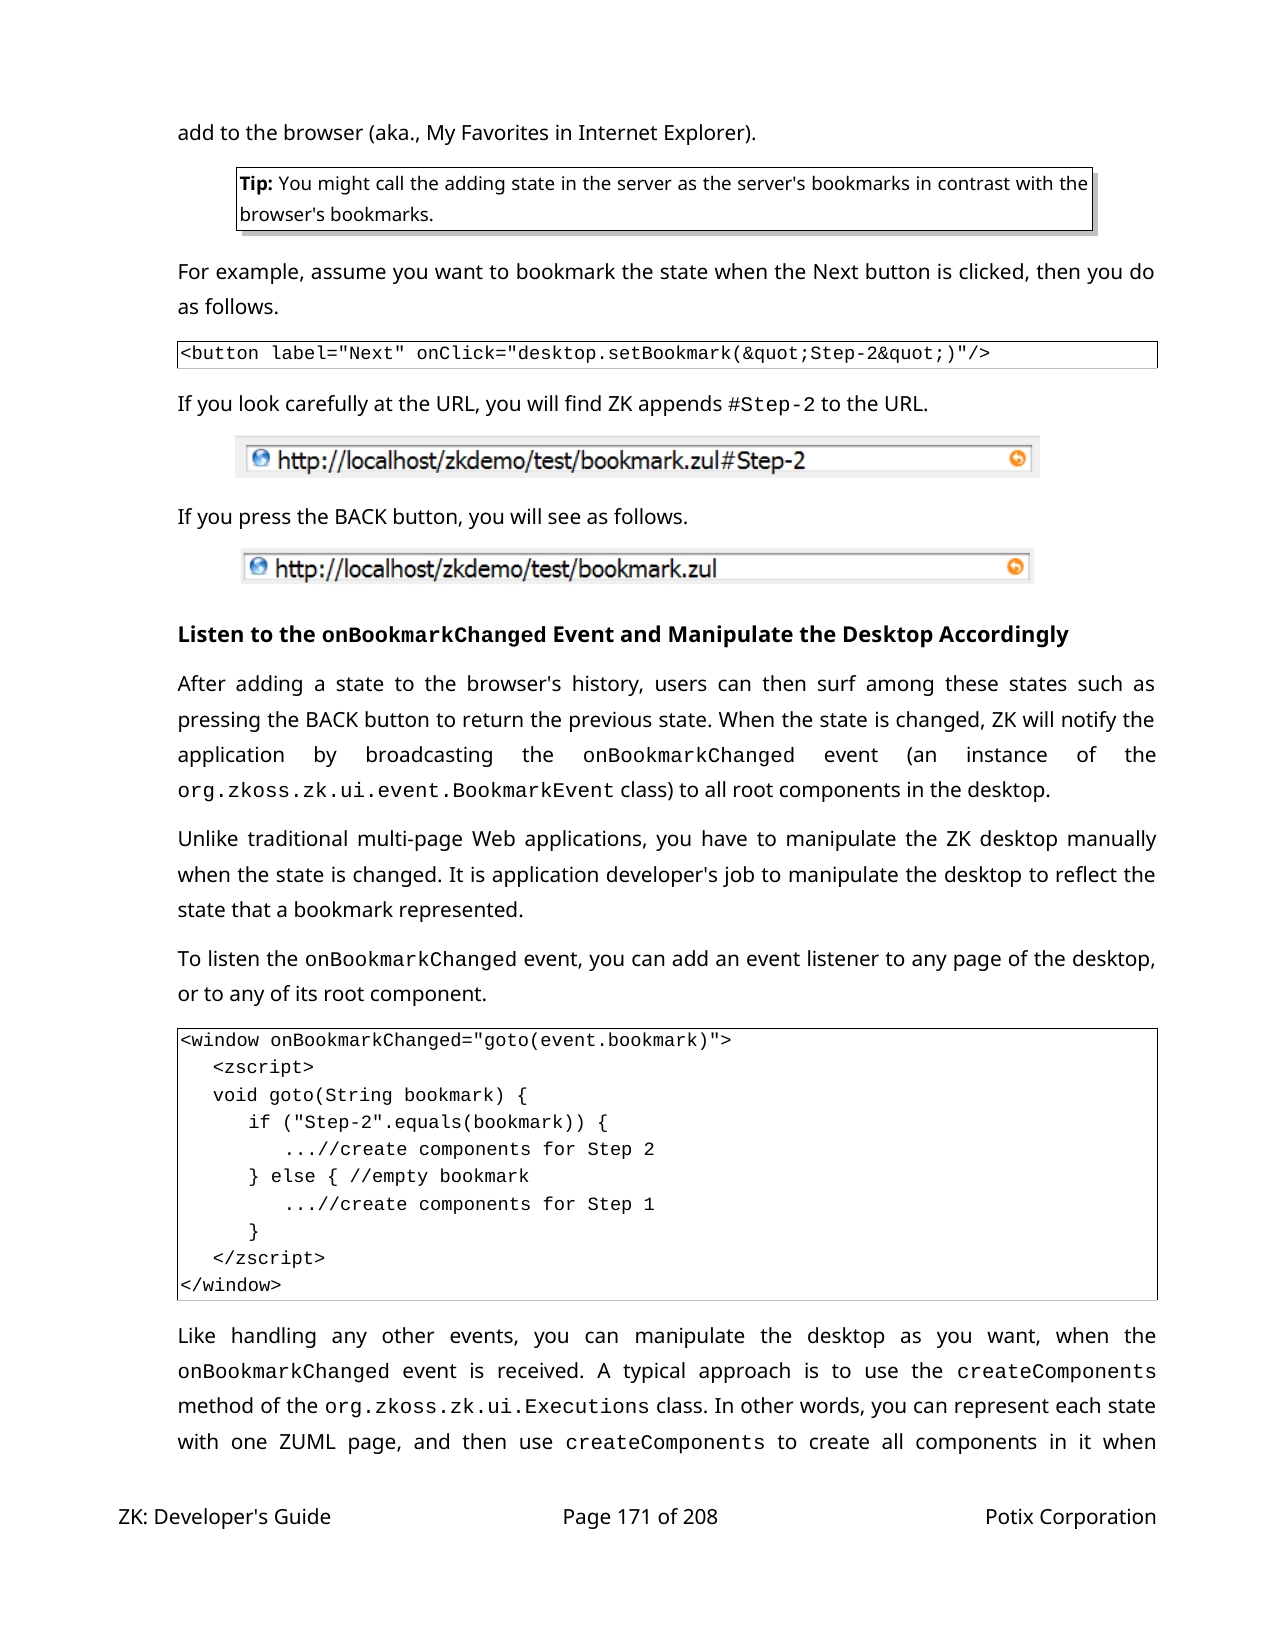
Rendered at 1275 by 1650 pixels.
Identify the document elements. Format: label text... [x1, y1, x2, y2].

text Like handling any other events, you can manipulate the desktop as you want, when the onBookmarkChanged event is received. A typical approach is to use the createComponents method of the org.zkoss.zk.ui.Executions class. In other words, you can represent each state with one ZUML page, and then use createComponents to create all components in it when [177, 1321, 1157, 1456]
text For example, assume you want to bookmark the state when the Next button is clicked, then you do as follows. [177, 257, 1157, 320]
text If you press the BACK button, you will see as follows. [177, 503, 1157, 531]
text <zscript> [178, 1055, 1157, 1080]
text </window> [178, 1273, 1157, 1300]
text Tip: You might call the adding state in the server as the server's bookmarks in contrast with the browser's bookmarks. [237, 168, 1092, 230]
text if ("Step-2".equals(bookmark)) { [178, 1110, 1157, 1134]
text </zscript> [178, 1246, 1157, 1270]
text add to the browser (aka., My Favorites in Internet Explorer). [177, 118, 1157, 146]
picture [240, 548, 1035, 584]
text To listen the onBookmarkChanged event, you can add an event listener to any page of the desktop, or to any of its root component. [177, 944, 1157, 1008]
text Unlike traditional multi-page Web applications, you have to manipulate the ZK desktop manually when the state is changed. It is application developer's job to manipulate the desktop to reflect the state that a bookmark represented. [177, 824, 1157, 923]
text <button label="Next" onClick="desktop.setBookmark(&quot;Step-2&quot;)"/> [178, 342, 1157, 368]
text After adding a state to the browser's history, users can then surf among these states such as pressing the BACK button to return the previous state. When the state is changed, ZK will notify the application by broadcasting the onBookmarkChanged event (an instance of the org.zkoss.zk.ui.event.BookmarkEvent class) to all root components in the desktop. [177, 669, 1157, 804]
text void goto(String bookmark) { [178, 1083, 1157, 1107]
text ...//create components for Step 1 [178, 1191, 1157, 1216]
text If you look carefully at the URL, you will find ZK appends #Step-2 to the URL. [177, 389, 1157, 417]
text } [178, 1218, 1157, 1243]
text <window onBookmarkChanged="goto(event.bookmark)"> [178, 1029, 1157, 1052]
subtitle Listen to the onBookmarkChanged Event and Manipulate the Desktop Accordingly [177, 573, 1157, 649]
text } else { //empty bookmark [178, 1164, 1157, 1188]
picture [235, 435, 1040, 478]
text ...//create components for Step 2 [178, 1137, 1157, 1161]
